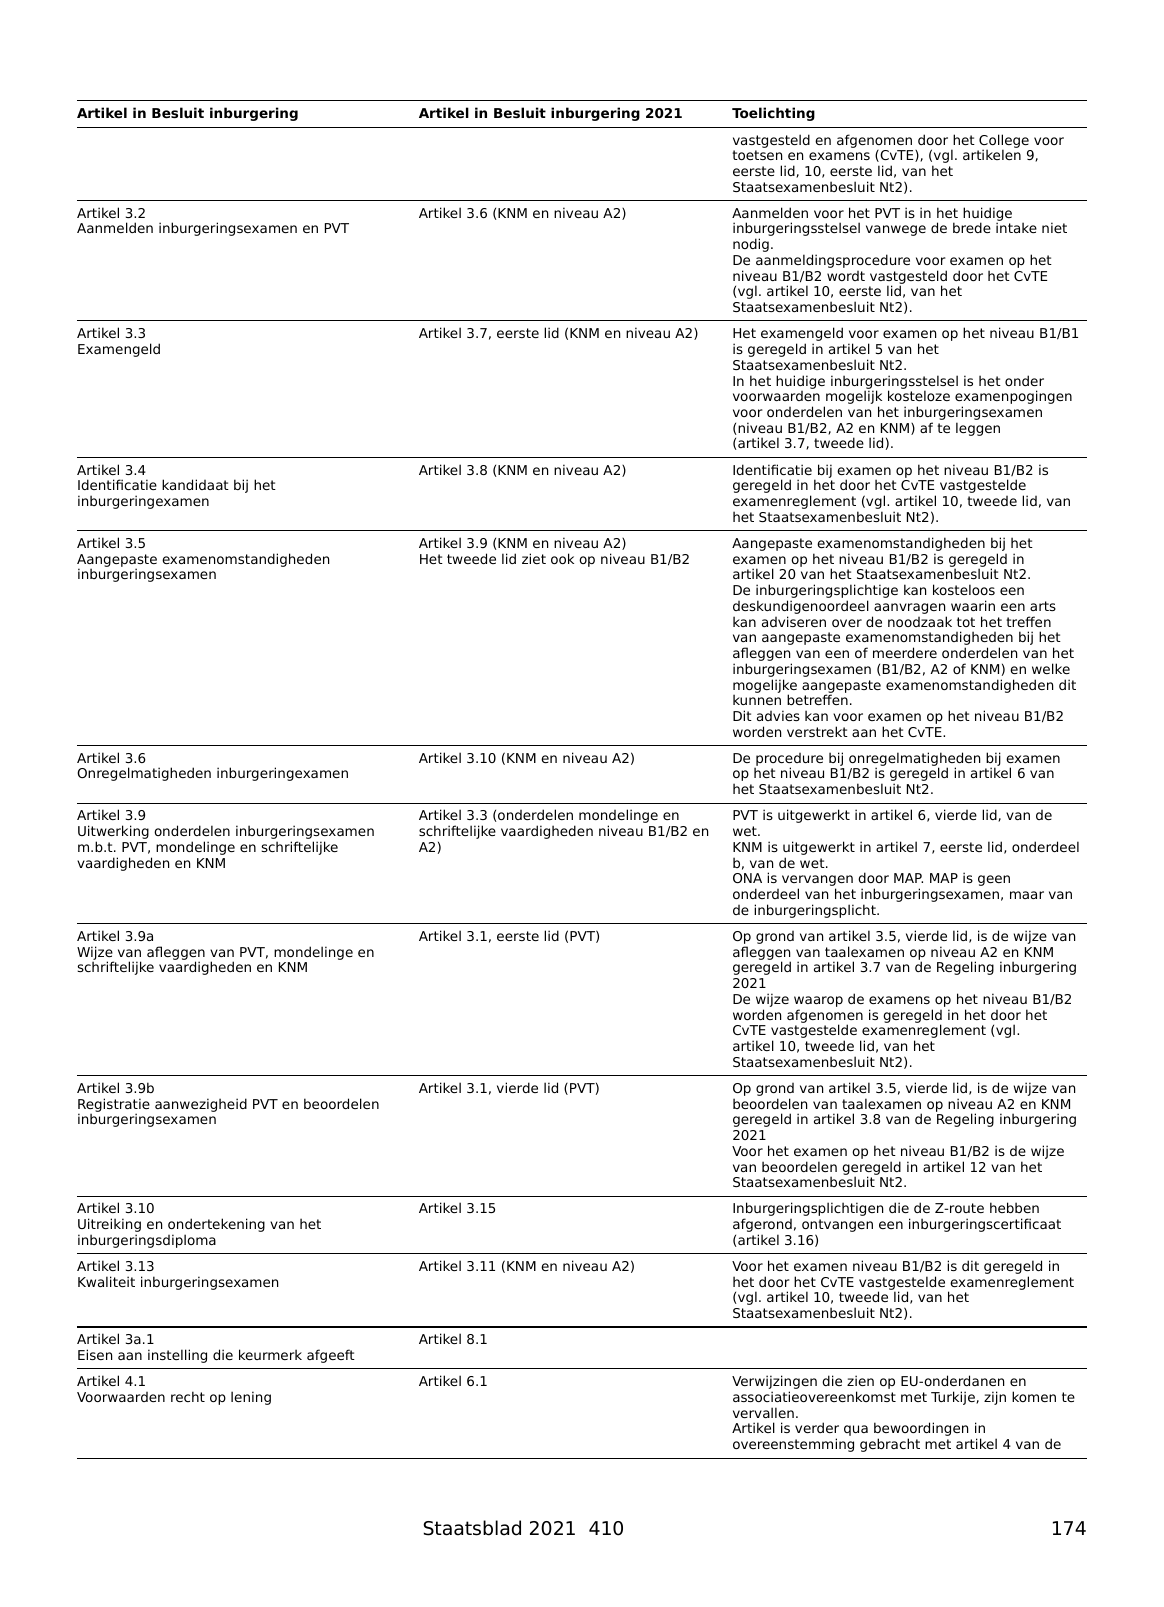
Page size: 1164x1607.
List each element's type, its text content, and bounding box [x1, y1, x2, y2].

table_cell Artikel 3.6 (KNM en niveau A2) [413, 201, 726, 320]
table_cell Voor het examen niveau B1/B2 is dit geregeld in het door het CvTE vastgestelde examenreglement (vgl. artikel 10, tweede lid, van het Staatsexamenbesluit Nt2). [726, 1254, 1087, 1326]
table_cell Het examengeld voor examen op het niveau B1/B1 is geregeld in artikel 5 van het Staatsexamenbesluit Nt2. In het huidige inburgeringsstelsel is het onder voorwaarden mogelijk kosteloze examenpogingen voor onderdelen van het inburgeringsexamen (niveau B1/B2, A2 en KNM) af te leggen (artikel 3.7, tweede lid). [726, 321, 1087, 457]
table_cell [77, 128, 413, 200]
table_cell Verwijzingen die zien op EU-onderdanen en associatieovereenkomst met Turkije, zijn komen te vervallen. Artikel is verder qua bewoordingen in overeenstemming gebracht met artikel 4 van de [726, 1369, 1087, 1457]
table_cell Artikel 3.7, eerste lid (KNM en niveau A2) [413, 321, 726, 457]
table_cell Artikel 8.1 [413, 1328, 726, 1368]
table_cell Artikel 3a.1 Eisen aan instelling die keurmerk afgeeft [77, 1328, 413, 1368]
table_cell vastgesteld en afgenomen door het College voor toetsen en examens (CvTE), (vgl. artikelen 9, eerste lid, 10, eerste lid, van het Staatsexamenbesluit Nt2). [726, 128, 1087, 200]
table_cell Artikel 3.9a Wijze van afleggen van PVT, mondelinge en schriftelijke vaardigheden en KNM [77, 924, 413, 1075]
table_cell Artikel 4.1 Voorwaarden recht op lening [77, 1369, 413, 1457]
table_header Artikel in Besluit inburgering 2021 [413, 101, 726, 127]
table_cell Artikel 3.6 Onregelmatigheden inburgeringexamen [77, 746, 413, 802]
table_cell Artikel 3.5 Aangepaste examenomstandigheden inburgeringsexamen [77, 531, 413, 745]
table_cell Inburgeringsplichtigen die de Z-route hebben afgerond, ontvangen een inburgeringscertificaat (artikel 3.16) [726, 1197, 1087, 1253]
table_cell Aanmelden voor het PVT is in het huidige inburgeringsstelsel vanwege de brede intake niet nodig. De aanmeldingsprocedure voor examen op het niveau B1/B2 wordt vastgesteld door het CvTE (vgl. artikel 10, eerste lid, van het Staatsexamenbesluit Nt2). [726, 201, 1087, 320]
table_cell Artikel 3.1, eerste lid (PVT) [413, 924, 726, 1075]
table_cell Artikel 3.8 (KNM en niveau A2) [413, 458, 726, 530]
table_cell PVT is uitgewerkt in artikel 6, vierde lid, van de wet. KNM is uitgewerkt in artikel 7, eerste lid, onderdeel b, van de wet. ONA is vervangen door MAP. MAP is geen onderdeel van het inburgeringsexamen, maar van de inburgeringsplicht. [726, 804, 1087, 923]
table_cell Artikel 3.4 Identificatie kandidaat bij het inburgeringexamen [77, 458, 413, 530]
table_cell Artikel 3.1, vierde lid (PVT) [413, 1076, 726, 1196]
table_cell Artikel 3.15 [413, 1197, 726, 1253]
table_cell Artikel 3.10 (KNM en niveau A2) [413, 746, 726, 802]
table_cell [413, 128, 726, 200]
table_cell Op grond van artikel 3.5, vierde lid, is de wijze van beoordelen van taalexamen op niveau A2 en KNM geregeld in artikel 3.8 van de Regeling inburgering 2021 Voor het examen op het niveau B1/B2 is de wijze van beoordelen geregeld in artikel 12 van het Staatsexamenbesluit Nt2. [726, 1076, 1087, 1196]
table_cell Aangepaste examenomstandigheden bij het examen op het niveau B1/B2 is geregeld in artikel 20 van het Staatsexamenbesluit Nt2. De inburgeringsplichtige kan kosteloos een deskundigenoordeel aanvragen waarin een arts kan adviseren over de noodzaak tot het treffen van aangepaste examenomstandigheden bij het afleggen van een of meerdere onderdelen van het inburgeringsexamen (B1/B2, A2 of KNM) en welke mogelijke aangepaste examenomstandigheden dit kunnen betreffen. Dit advies kan voor examen op het niveau B1/B2 worden verstrekt aan het CvTE. [726, 531, 1087, 745]
table_cell Artikel 3.3 (onderdelen mondelinge en schriftelijke vaardigheden niveau B1/B2 en A2) [413, 804, 726, 923]
table_cell Artikel 3.9 Uitwerking onderdelen inburgeringsexamen m.b.t. PVT, mondelinge en schriftelijke vaardigheden en KNM [77, 804, 413, 923]
table_cell Identificatie bij examen op het niveau B1/B2 is geregeld in het door het CvTE vastgestelde examenreglement (vgl. artikel 10, tweede lid, van het Staatsexamenbesluit Nt2). [726, 458, 1087, 530]
table_cell Artikel 6.1 [413, 1369, 726, 1457]
table_cell Artikel 3.13 Kwaliteit inburgeringsexamen [77, 1254, 413, 1326]
table_cell Artikel 3.3 Examengeld [77, 321, 413, 457]
table_cell Artikel 3.10 Uitreiking en ondertekening van het inburgeringsdiploma [77, 1197, 413, 1253]
table_cell Artikel 3.11 (KNM en niveau A2) [413, 1254, 726, 1326]
table_cell Op grond van artikel 3.5, vierde lid, is de wijze van afleggen van taalexamen op niveau A2 en KNM geregeld in artikel 3.7 van de Regeling inburgering 2021 De wijze waarop de examens op het niveau B1/B2 worden afgenomen is geregeld in het door het CvTE vastgestelde examenreglement (vgl. artikel 10, tweede lid, van het Staatsexamenbesluit Nt2). [726, 924, 1087, 1075]
table_header Artikel in Besluit inburgering [77, 101, 413, 127]
table_cell Artikel 3.9 (KNM en niveau A2) Het tweede lid ziet ook op niveau B1/B2 [413, 531, 726, 745]
table_cell [726, 1328, 1087, 1368]
table_cell De procedure bij onregelmatigheden bij examen op het niveau B1/B2 is geregeld in artikel 6 van het Staatsexamenbesluit Nt2. [726, 746, 1087, 802]
table_header Toelichting [726, 101, 1087, 127]
table_cell Artikel 3.9b Registratie aanwezigheid PVT en beoordelen inburgeringsexamen [77, 1076, 413, 1196]
table_cell Artikel 3.2 Aanmelden inburgeringsexamen en PVT [77, 201, 413, 320]
